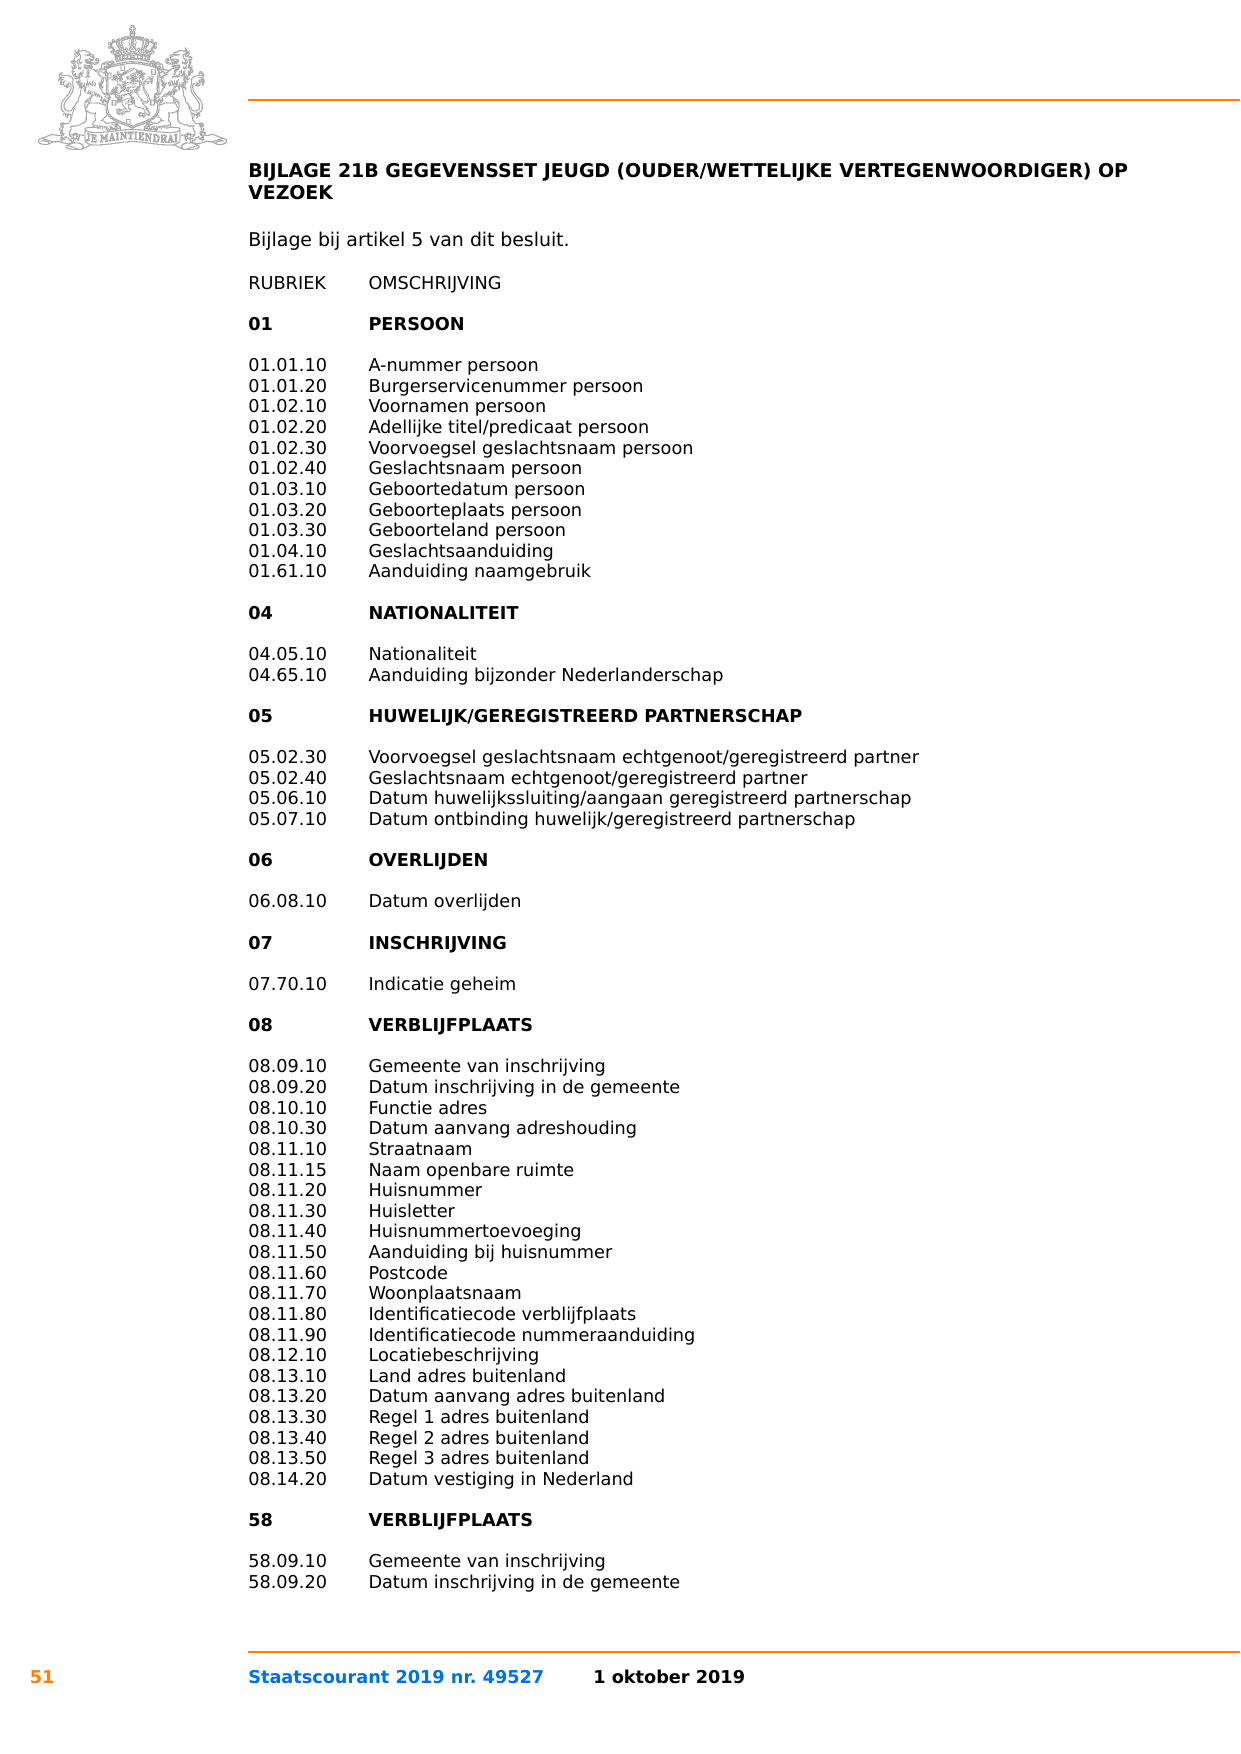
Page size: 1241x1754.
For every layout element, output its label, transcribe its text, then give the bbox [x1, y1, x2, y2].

table_cell 08.11.90 [248, 1325, 362, 1345]
table_cell 05.02.40 [248, 768, 362, 788]
table_cell [248, 582, 362, 603]
table_cell 08.10.10 [248, 1098, 362, 1118]
table_cell Huisnummer [363, 1180, 1163, 1201]
table_cell Indicatie geheim [363, 974, 1163, 994]
table_cell Geslachtsnaam echtgenoot/geregistreerd partner [363, 768, 1163, 788]
table_cell Aanduiding bij huisnummer [363, 1242, 1163, 1263]
table_cell Geboorteland persoon [363, 520, 1163, 541]
table_cell VERBLIJFPLAATS [363, 1015, 1163, 1036]
table_cell [248, 1531, 362, 1551]
table_cell [248, 953, 362, 974]
table_cell [363, 623, 1163, 644]
table_cell 01.03.20 [248, 500, 362, 520]
table_cell [363, 582, 1163, 603]
table_cell 01.02.30 [248, 438, 362, 458]
table_cell 01.04.10 [248, 541, 362, 561]
table_cell 08.11.15 [248, 1160, 362, 1180]
table_cell Regel 2 adres buitenland [363, 1428, 1163, 1448]
picture [38, 25, 227, 150]
table_cell [363, 1490, 1163, 1510]
table_cell 04.05.10 [248, 644, 362, 664]
subtitle BIJLAGE 21B GEGEVENSSET JEUGD (OUDER/WETTELIJKE VERTEGENWOORDIGER) OP VEZOEK [248, 160, 1163, 204]
table_cell Land adres buitenland [363, 1366, 1163, 1386]
table_cell [363, 293, 1163, 314]
table_cell [363, 685, 1163, 706]
table_cell [248, 912, 362, 933]
table_cell 08.14.20 [248, 1469, 362, 1489]
table_cell 07 [248, 933, 362, 953]
table_cell [248, 995, 362, 1015]
table_cell 01.01.10 [248, 355, 362, 376]
table_cell [248, 623, 362, 644]
table_cell Voornamen persoon [363, 396, 1163, 417]
table_cell Locatiebeschrijving [363, 1345, 1163, 1366]
table_header OMSCHRIJVING [363, 273, 1163, 293]
table_cell Aanduiding bijzonder Nederlanderschap [363, 665, 1163, 685]
table_cell 05.02.30 [248, 747, 362, 768]
table_cell Datum huwelijkssluiting/aangaan geregistreerd partnerschap [363, 788, 1163, 809]
table_cell 01.61.10 [248, 561, 362, 582]
table_cell 08.13.20 [248, 1386, 362, 1407]
table_cell 08.09.20 [248, 1077, 362, 1098]
table_cell Geboorteplaats persoon [363, 500, 1163, 520]
table_cell 07.70.10 [248, 974, 362, 994]
table_cell Regel 1 adres buitenland [363, 1407, 1163, 1428]
table_cell 08.11.60 [248, 1263, 362, 1283]
table_cell 06 [248, 850, 362, 871]
table_cell [363, 335, 1163, 355]
table_cell Datum aanvang adreshouding [363, 1118, 1163, 1139]
table_cell 08.13.30 [248, 1407, 362, 1428]
table_cell [248, 335, 362, 355]
table_cell NATIONALITEIT [363, 603, 1163, 623]
table_cell [248, 1036, 362, 1056]
table_cell A-nummer persoon [363, 355, 1163, 376]
table_cell Burgerservicenummer persoon [363, 376, 1163, 396]
table_cell 06.08.10 [248, 891, 362, 912]
table_cell PERSOON [363, 314, 1163, 334]
table_cell [363, 953, 1163, 974]
table_cell 08.11.50 [248, 1242, 362, 1263]
table_cell [363, 1531, 1163, 1551]
table_cell Identificatiecode nummeraanduiding [363, 1325, 1163, 1345]
table_cell [248, 871, 362, 891]
table_cell 08.13.40 [248, 1428, 362, 1448]
table_cell Datum inschrijving in de gemeente [363, 1572, 1163, 1593]
table_cell 05.07.10 [248, 809, 362, 829]
table_cell [363, 912, 1163, 933]
table_cell 08.11.10 [248, 1139, 362, 1159]
table_cell [248, 726, 362, 747]
table_cell Datum inschrijving in de gemeente [363, 1077, 1163, 1098]
table_cell [363, 830, 1163, 850]
table_cell 04 [248, 603, 362, 623]
table_cell 58.09.10 [248, 1551, 362, 1572]
table_cell Woonplaatsnaam [363, 1283, 1163, 1304]
table_header RUBRIEK [248, 273, 362, 293]
table_cell Aanduiding naamgebruik [363, 561, 1163, 582]
table_cell Nationaliteit [363, 644, 1163, 664]
table_cell Datum aanvang adres buitenland [363, 1386, 1163, 1407]
table_cell [248, 1490, 362, 1510]
table_cell [248, 293, 362, 314]
table_cell Datum overlijden [363, 891, 1163, 912]
table_cell 01 [248, 314, 362, 334]
table_cell Gemeente van inschrijving [363, 1056, 1163, 1077]
table_cell [248, 685, 362, 706]
table_cell INSCHRIJVING [363, 933, 1163, 953]
table_cell HUWELIJK/GEREGISTREERD PARTNERSCHAP [363, 706, 1163, 726]
table_cell Huisletter [363, 1201, 1163, 1221]
table_cell 08.11.20 [248, 1180, 362, 1201]
table_cell [363, 871, 1163, 891]
table_cell Gemeente van inschrijving [363, 1551, 1163, 1572]
table_cell 01.02.10 [248, 396, 362, 417]
table_cell 05 [248, 706, 362, 726]
table_cell Adellijke titel/predicaat persoon [363, 417, 1163, 438]
table_cell 01.02.20 [248, 417, 362, 438]
table_cell 01.03.30 [248, 520, 362, 541]
table_cell 08.12.10 [248, 1345, 362, 1366]
table_cell Geboortedatum persoon [363, 479, 1163, 499]
table_cell Regel 3 adres buitenland [363, 1448, 1163, 1469]
table_cell Geslachtsnaam persoon [363, 458, 1163, 479]
text Bijlage bij artikel 5 van dit besluit. [248, 229, 1163, 251]
table_cell Identificatiecode verblijfplaats [363, 1304, 1163, 1324]
table_cell 58.09.20 [248, 1572, 362, 1593]
table_cell Voorvoegsel geslachtsnaam persoon [363, 438, 1163, 458]
table_cell 58 [248, 1510, 362, 1531]
table_cell [363, 995, 1163, 1015]
table_cell 05.06.10 [248, 788, 362, 809]
table_cell 08.11.70 [248, 1283, 362, 1304]
table_cell Straatnaam [363, 1139, 1163, 1159]
table_cell Naam openbare ruimte [363, 1160, 1163, 1180]
table_cell Datum vestiging in Nederland [363, 1469, 1163, 1489]
table_cell Geslachtsaanduiding [363, 541, 1163, 561]
table_cell [248, 830, 362, 850]
table_cell VERBLIJFPLAATS [363, 1510, 1163, 1531]
table_cell 08.13.50 [248, 1448, 362, 1469]
table_cell [363, 726, 1163, 747]
table_cell Functie adres [363, 1098, 1163, 1118]
table_cell 08 [248, 1015, 362, 1036]
table_cell Datum ontbinding huwelijk/geregistreerd partnerschap [363, 809, 1163, 829]
table_cell [363, 1036, 1163, 1056]
table_cell Postcode [363, 1263, 1163, 1283]
table_cell Huisnummertoevoeging [363, 1221, 1163, 1242]
table_cell 08.11.80 [248, 1304, 362, 1324]
table_cell OVERLIJDEN [363, 850, 1163, 871]
table_cell 08.11.30 [248, 1201, 362, 1221]
table_cell 01.02.40 [248, 458, 362, 479]
table_cell 01.03.10 [248, 479, 362, 499]
table_cell Voorvoegsel geslachtsnaam echtgenoot/geregistreerd partner [363, 747, 1163, 768]
table_cell 08.09.10 [248, 1056, 362, 1077]
table_cell 08.13.10 [248, 1366, 362, 1386]
table_cell 08.10.30 [248, 1118, 362, 1139]
table_cell 01.01.20 [248, 376, 362, 396]
table_cell 08.11.40 [248, 1221, 362, 1242]
table_cell 04.65.10 [248, 665, 362, 685]
